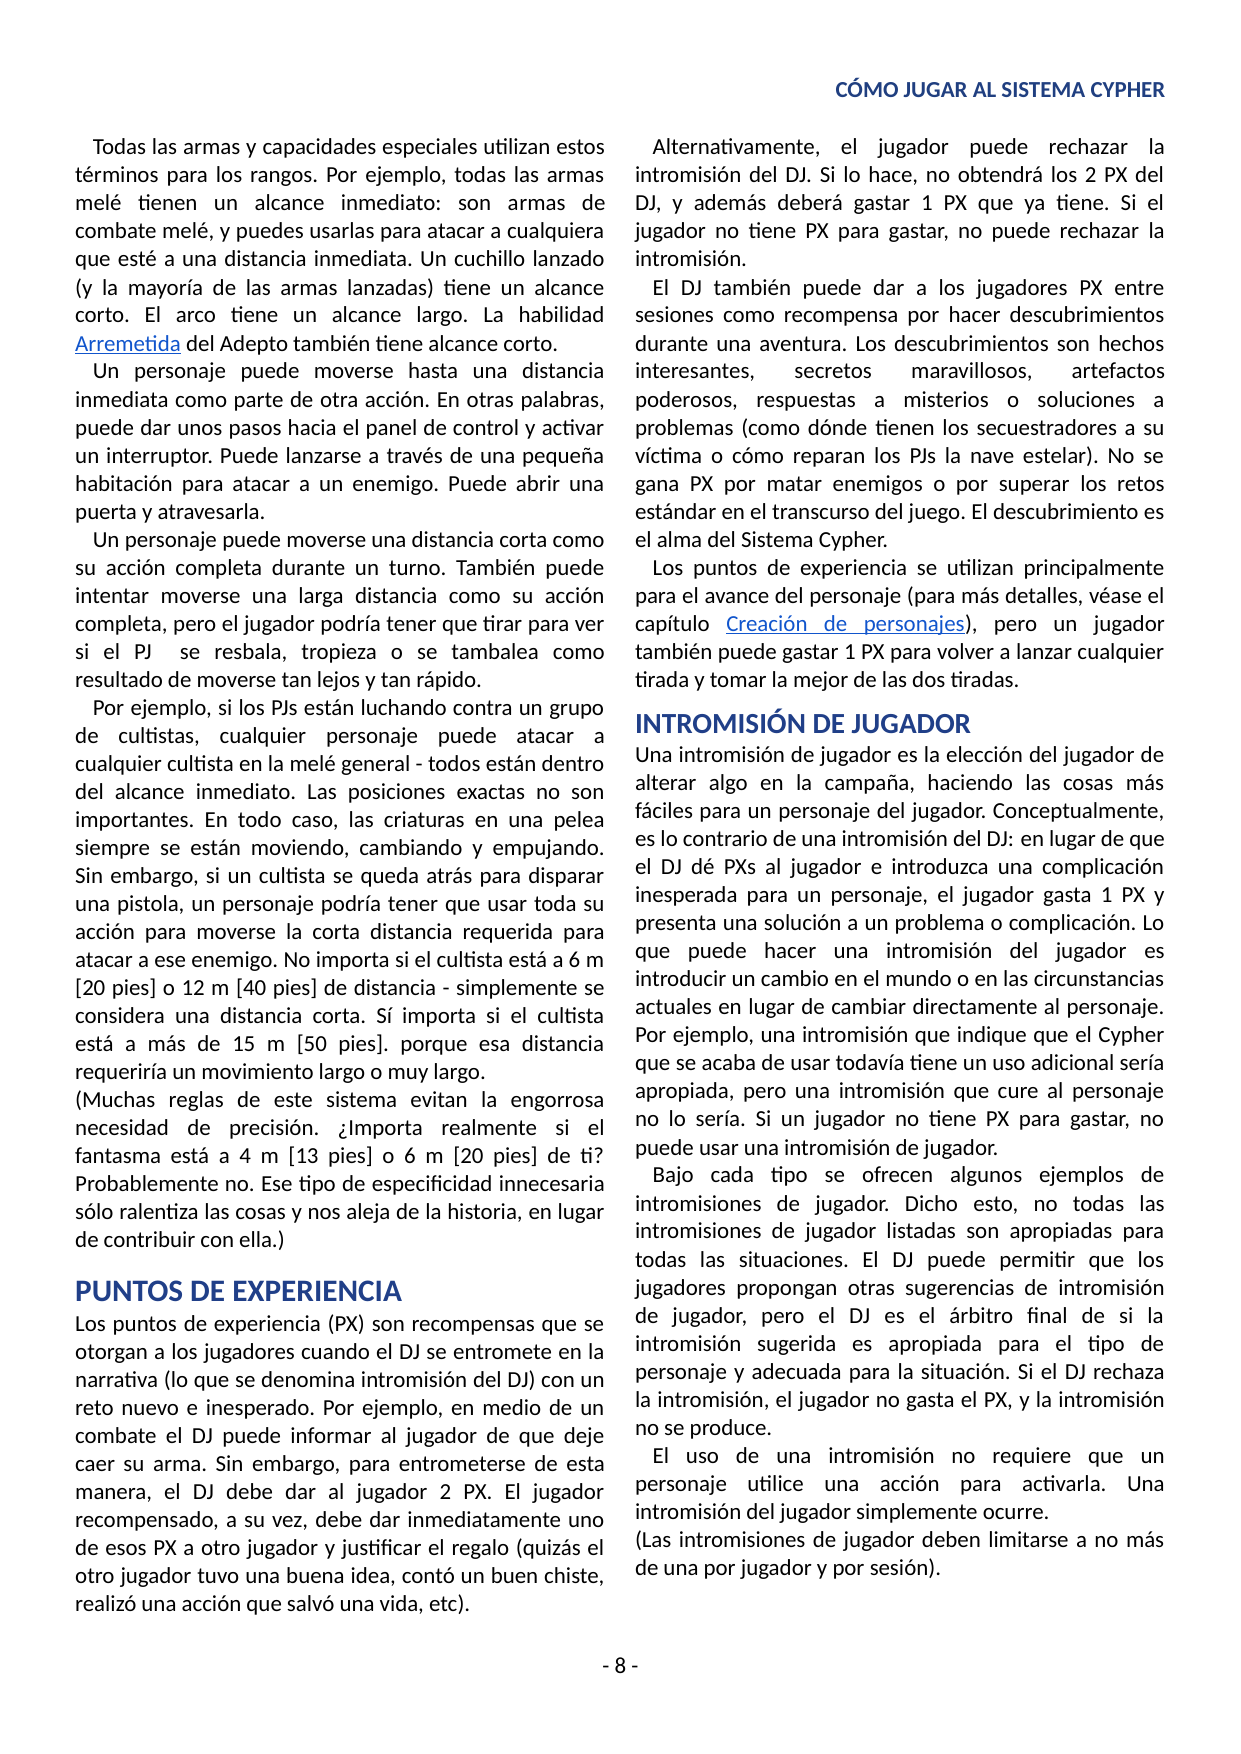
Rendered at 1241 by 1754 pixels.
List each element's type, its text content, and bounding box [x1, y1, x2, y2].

subtitle Intromisión de jugador [635, 705, 1165, 740]
text Los puntos de experiencia se utilizan principalmente para el avance del personaje (para más detalles, véase el capítulo Creación de personajes), pero un jugador también puede gastar 1 PX para volver a lanzar cualquier tirada y tomar la mejor de las dos tiradas. [635, 553, 1165, 693]
text Bajo cada tipo se ofrecen algunos ejemplos de intromisiones de jugador. Dicho esto, no todas las intromisiones de jugador listadas son apropiadas para todas las situaciones. El DJ puede permitir que los jugadores propongan otras sugerencias de intromisión de jugador, pero el DJ es el árbitro final de si la intromisión sugerida es apropiada para el tipo de personaje y adecuada para la situación. Si el DJ rechaza la intromisión, el jugador no gasta el PX, y la intromisión no se produce. [635, 1161, 1165, 1441]
text Un personaje puede moverse una distancia corta como su acción completa durante un turno. También puede intentar moverse una larga distancia como su acción completa, pero el jugador podría tener que tirar para ver si el PJ se resbala, tropieza o se tambalea como resultado de moverse tan lejos y tan rápido. [75, 525, 605, 693]
subtitle Puntos de experiencia [75, 1271, 605, 1309]
text El DJ también puede dar a los jugadores PX entre sesiones como recompensa por hacer descubrimientos durante una aventura. Los descubrimientos son hechos interesantes, secretos maravillosos, artefactos poderosos, respuestas a misterios o soluciones a problemas (como dónde tienen los secuestradores a su víctima o cómo reparan los PJs la nave estelar). No se gana PX por matar enemigos o por superar los retos estándar en el transcurso del juego. El descubrimiento es el alma del Sistema Cypher. [635, 273, 1165, 553]
text Un personaje puede moverse hasta una distancia inmediata como parte de otra acción. En otras palabras, puede dar unos pasos hacia el panel de control y activar un interruptor. Puede lanzarse a través de una pequeña habitación para atacar a un enemigo. Puede abrir una puerta y atravesarla. [75, 357, 605, 525]
text Por ejemplo, si los PJs están luchando contra un grupo de cultistas, cualquier personaje puede atacar a cualquier cultista en la melé general - todos están dentro del alcance inmediato. Las posiciones exactas no son importantes. En todo caso, las criaturas en una pelea siempre se están moviendo, cambiando y empujando. Sin embargo, si un cultista se queda atrás para disparar una pistola, un personaje podría tener que usar toda su acción para moverse la corta distancia requerida para atacar a ese enemigo. No importa si el cultista está a 6 m [20 pies] o 12 m [40 pies] de distancia - simplemente se considera una distancia corta. Sí importa si el cultista está a más de 15 m [50 pies]. porque esa distancia requeriría un movimiento largo o muy largo. [75, 693, 605, 1085]
text Todas las armas y capacidades especiales utilizan estos términos para los rangos. Por ejemplo, todas las armas melé tienen un alcance inmediato: son armas de combate melé, y puedes usarlas para atacar a cualquiera que esté a una distancia inmediata. Un cuchillo lanzado (y la mayoría de las armas lanzadas) tiene un alcance corto. El arco tiene un alcance largo. La habilidad Arremetida del Adepto también tiene alcance corto. [75, 132, 605, 357]
text (Las intromisiones de jugador deben limitarse a no más de una por jugador y por sesión). [635, 1525, 1165, 1581]
text (Muchas reglas de este sistema evitan la engorrosa necesidad de precisión. ¿Importa realmente si el fantasma está a 4 m [13 pies] o 6 m [20 pies] de ti? Probablemente no. Ese tipo de especificidad innecesaria sólo ralentiza las cosas y nos aleja de la historia, en lugar de contribuir con ella.) [75, 1085, 605, 1253]
text Alternativamente, el jugador puede rechazar la intromisión del DJ. Si lo hace, no obtendrá los 2 PX del DJ, y además deberá gastar 1 PX que ya tiene. Si el jugador no tiene PX para gastar, no puede rechazar la intromisión. [635, 132, 1165, 273]
text Una intromisión de jugador es la elección del jugador de alterar algo en la campaña, haciendo las cosas más fáciles para un personaje del jugador. Conceptualmente, es lo contrario de una intromisión del DJ: en lugar de que el DJ dé PXs al jugador e introduzca una complicación inesperada para un personaje, el jugador gasta 1 PX y presenta una solución a un problema o complicación. Lo que puede hacer una intromisión del jugador es introducir un cambio en el mundo o en las circunstancias actuales en lugar de cambiar directamente al personaje. Por ejemplo, una intromisión que indique que el Cypher que se acaba de usar todavía tiene un uso adicional sería apropiada, pero una intromisión que cure al personaje no lo sería. Si un jugador no tiene PX para gastar, no puede usar una intromisión de jugador. [635, 740, 1165, 1161]
text El uso de una intromisión no requiere que un personaje utilice una acción para activarla. Una intromisión del jugador simplemente ocurre. [635, 1441, 1165, 1525]
text Los puntos de experiencia (PX) son recompensas que se otorgan a los jugadores cuando el DJ se entromete en la narrativa (lo que se denomina intromisión del DJ) con un reto nuevo e inesperado. Por ejemplo, en medio de un combate el DJ puede informar al jugador de que deje caer su arma. Sin embargo, para entrometerse de esta manera, el DJ debe dar al jugador 2 PX. El jugador recompensado, a su vez, debe dar inmediatamente uno de esos PX a otro jugador y justificar el regalo (quizás el otro jugador tuvo una buena idea, contó un buen chiste, realizó una acción que salvó una vida, etc). [75, 1309, 605, 1617]
